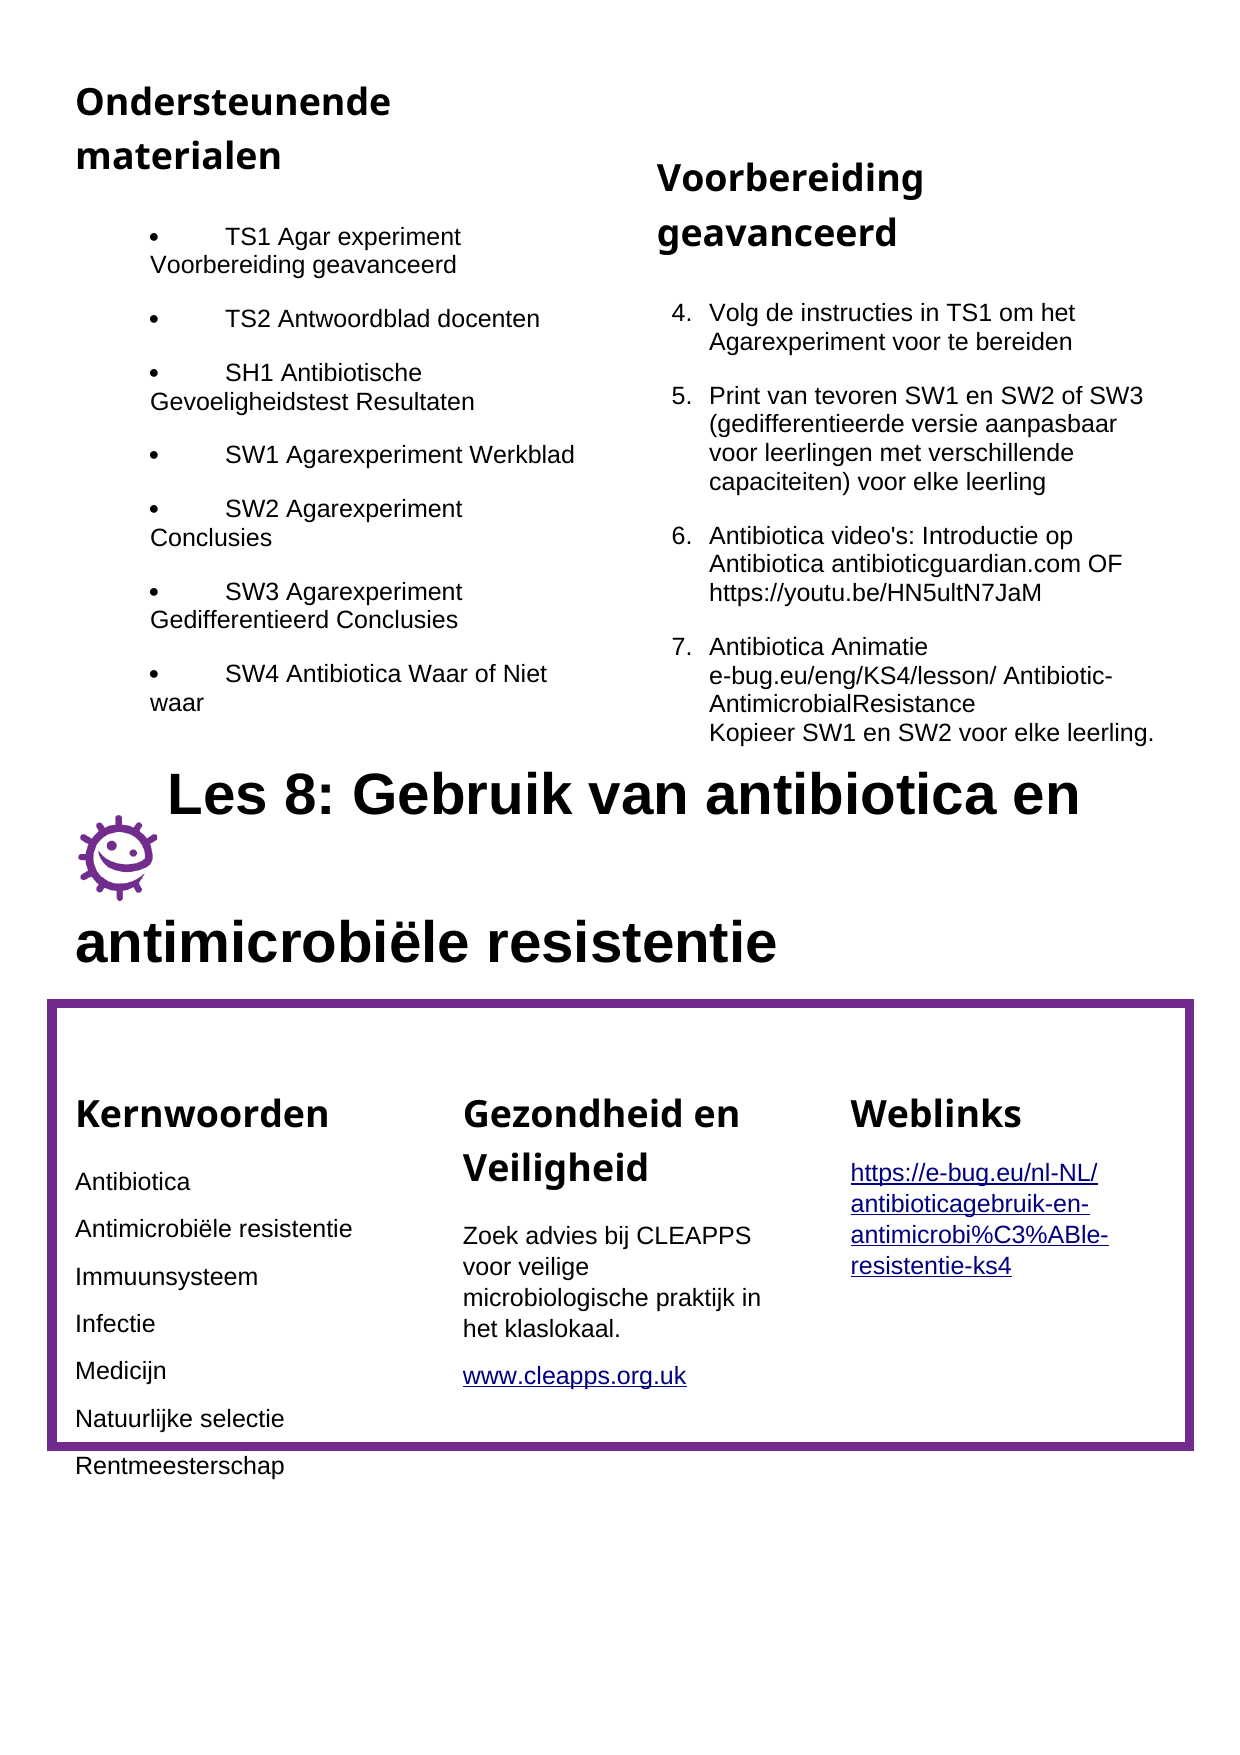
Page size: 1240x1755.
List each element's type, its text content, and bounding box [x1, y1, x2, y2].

text Les 8: Gebruik van antibiotica en antimicrobiële resistentie [75, 759, 1164, 974]
text Natuurlijke selectie [75, 1404, 389, 1432]
list SW2 Agarexperiment Conclusies [150, 494, 583, 552]
list Antibiotica video's: Introductie op Antibiotica antibioticguardian.com OF https://youtu.be/HN5ultN7JaM [671, 521, 1164, 607]
text Immuunsysteem [75, 1262, 389, 1290]
list Volg de instructies in TS1 om het Agarexperiment voor te bereiden [671, 298, 1164, 356]
list Antibiotica Animatie e-bug.eu/eng/KS4/lesson/ Antibiotic-AntimicrobialResistance Kopieer SW1 en SW2 voor elke leerling. [671, 632, 1164, 747]
text Gezondheid en Veiligheid [463, 1087, 777, 1193]
list SW3 Agarexperiment Gedifferentieerd Conclusies [150, 577, 583, 634]
list TS2 Antwoordblad docenten [150, 304, 583, 333]
text Zoek advies bij CLEAPPS voor veilige microbiologische praktijk in het klaslokaal. [463, 1221, 777, 1342]
subtitle Kernwoorden [75, 1087, 389, 1138]
subtitle Voorbereiding geavanceerd [657, 152, 1164, 257]
subtitle Weblinks [850, 1087, 1164, 1138]
text www.cleapps.org.uk [463, 1361, 777, 1390]
subtitle Ondersteunende materialen [75, 75, 583, 181]
text https://e-bug.eu/nl-NL/antibioticagebruik-en-antimicrobi%C3%ABle-resistentie-ks4 [850, 1158, 1164, 1279]
list SW4 Antibiotica Waar of Niet waar [150, 659, 583, 717]
text Infectie [75, 1309, 389, 1338]
text Antibiotica [75, 1167, 389, 1196]
text Rentmeesterschap [75, 1451, 389, 1480]
text Medicijn [75, 1356, 389, 1385]
list Print van tevoren SW1 en SW2 of SW3 (gedifferentieerde versie aanpasbaar voor leerlingen met verschillende capaciteiten) voor elke leerling [671, 381, 1164, 496]
list SH1 Antibiotische Gevoeligheidstest Resultaten [150, 358, 583, 415]
text Antimicrobiële resistentie [75, 1214, 389, 1243]
list SW1 Agarexperiment Werkblad [150, 440, 583, 469]
list TS1 Agar experiment Voorbereiding geavanceerd [150, 222, 583, 279]
